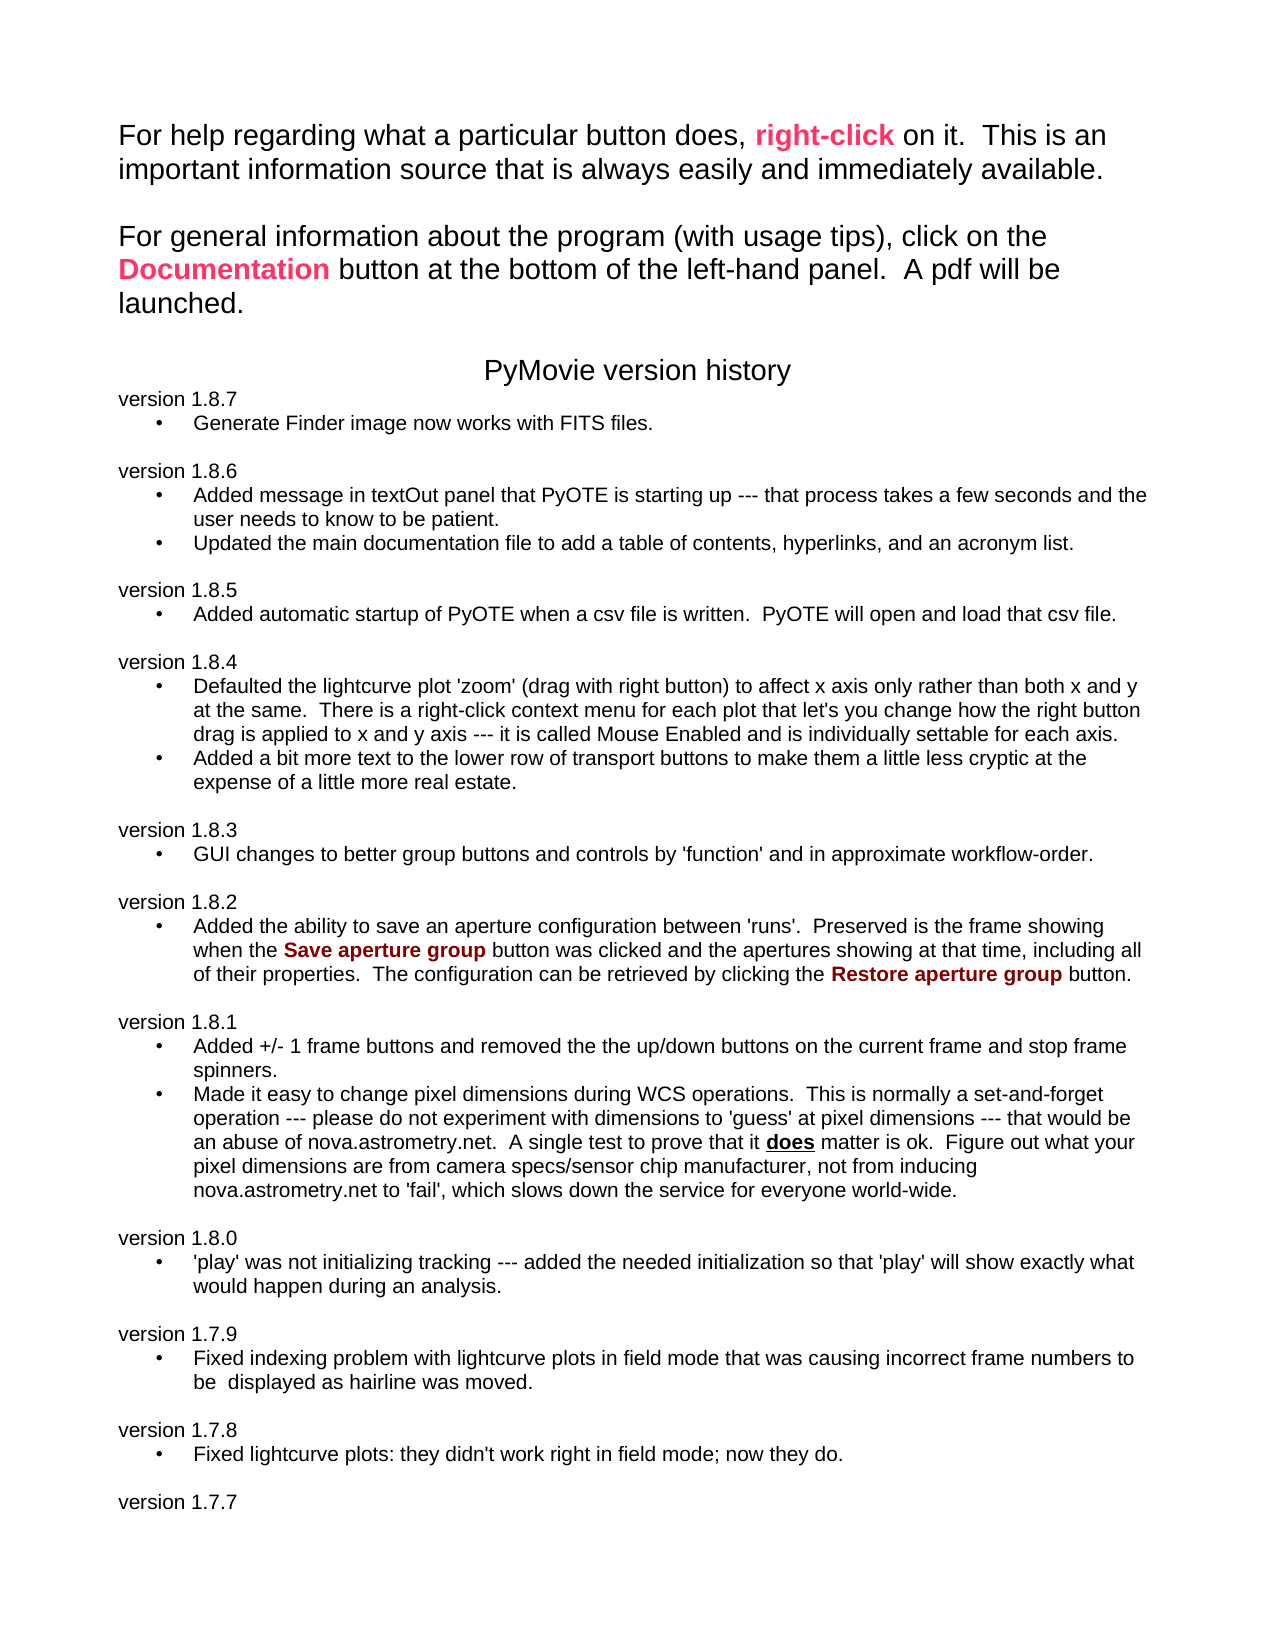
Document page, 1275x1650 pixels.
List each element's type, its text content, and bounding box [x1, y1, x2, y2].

list 'play' was not initializing tracking --- added the needed initialization so that 'play' will show exactly what would happen during an analysis. [156, 1250, 1157, 1322]
list Added the ability to save an aperture configuration between 'runs'. Preserved is the frame showing when the Save aperture group button was clicked and the apertures showing at that time, including all of their properties. The configuration can be retrieved by clicking the Restore aperture group button. [156, 914, 1157, 1010]
list Fixed indexing problem with lightcurve plots in field mode that was causing incorrect frame numbers to be displayed as hairline was moved. [156, 1346, 1157, 1418]
text version 1.8.6 [118, 458, 1157, 482]
list Added automatic startup of PyOTE when a csv file is written. PyOTE will open and load that csv file. [156, 602, 1157, 650]
list GUI changes to better group buttons and controls by 'function' and in approximate workflow-order. [156, 842, 1157, 890]
text version 1.8.5 [118, 578, 1157, 602]
text For help regarding what a particular button does, right-click on it. This is an important information source that is always easily and immediately available. [118, 118, 1157, 185]
text version 1.8.7 [118, 386, 1157, 410]
list Fixed lightcurve plots: they didn't work right in field mode; now they do. [156, 1442, 1157, 1489]
text version 1.8.2 [118, 890, 1157, 914]
list Made it easy to change pixel dimensions during WCS operations. This is normally a set-and-forget operation --- please do not experiment with dimensions to 'guess' at pixel dimensions --- that would be an abuse of nova.astrometry.net. A single test to prove that it does matter is ok. Figure out what your pixel dimensions are from camera specs/sensor chip manufacturer, not from inducing nova.astrometry.net to 'fail', which slows down the service for everyone world-wide. [156, 1082, 1157, 1226]
text version 1.7.9 [118, 1322, 1157, 1346]
text version 1.8.3 [118, 818, 1157, 842]
list Added +/- 1 frame buttons and removed the the up/down buttons on the current frame and stop frame spinners. [156, 1034, 1157, 1082]
list Generate Finder image now works with FITS files. [156, 410, 1157, 458]
text version 1.8.0 [118, 1226, 1157, 1250]
text version 1.8.4 [118, 650, 1157, 674]
text version 1.8.1 [118, 1010, 1157, 1034]
text version 1.7.7 [118, 1489, 1157, 1513]
text For general information about the program (with usage tips), click on the Documentation button at the bottom of the left-hand panel. A pdf will be launched. [118, 219, 1157, 319]
list Updated the main documentation file to add a table of contents, hyperlinks, and an acronym list. [156, 530, 1157, 578]
list Added a bit more text to the lower row of transport buttons to make them a little less cryptic at the expense of a little more real estate. [156, 746, 1157, 818]
text version 1.7.8 [118, 1418, 1157, 1442]
list Defaulted the lightcurve plot 'zoom' (drag with right button) to affect x axis only rather than both x and y at the same. There is a right-click context menu for each plot that let's you change how the right button drag is applied to x and y axis --- it is called Mouse Enabled and is individually settable for each axis. [156, 674, 1157, 746]
list Added message in textOut panel that PyOTE is starting up --- that process takes a few seconds and the user needs to know to be patient. [156, 482, 1157, 530]
text PyMovie version history [118, 353, 1157, 386]
